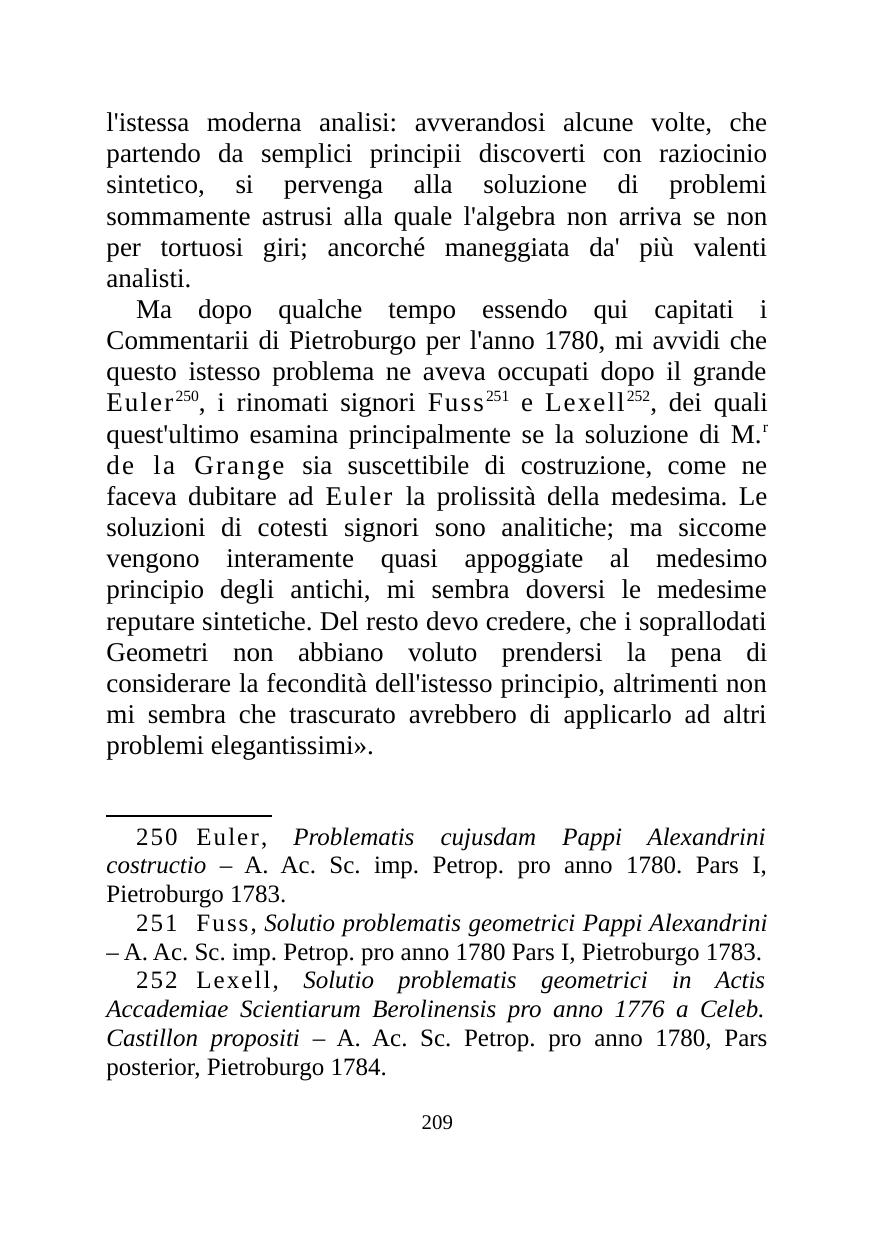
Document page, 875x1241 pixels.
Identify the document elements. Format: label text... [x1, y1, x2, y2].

text Euler, Problematis cujusdam Pappi Alexandrini costructio – A. Ac. Sc. imp. Petrop. pro anno 1780. Pars I, Pietroburgo 1783. [106, 822, 768, 908]
text l'istessa moderna analisi: avverandosi alcune volte, che partendo da semplici principii discoverti con raziocinio sintetico, si pervenga alla soluzione di problemi sommamente astrusi alla quale l'algebra non arriva se non per tortuosi giri; ancorché maneggiata da' più valenti analisti. [106, 106, 768, 293]
text Ma dopo qualche tempo essendo qui capitati i Commentarii di Pietroburgo per l'anno 1780, mi avvidi che questo istesso problema ne aveva occupati dopo il grande Euler, i rinomati signori Fuss e Lexell, dei quali quest'ultimo esamina principalmente se la soluzione di M.r de la Grange sia suscettibile di costruzione, come ne faceva dubitare ad Euler la prolissità della medesima. Le soluzioni di cotesti signori sono analitiche; ma siccome vengono interamente quasi appoggiate al medesimo principio degli antichi, mi sembra doversi le medesime reputare sintetiche. Del resto devo credere, che i soprallodati Geometri non abbiano voluto prendersi la pena di considerare la fecondità dell'istesso principio, altrimenti non mi sembra che trascurato avrebbero di applicarlo ad altri problemi elegantissimi». [106, 293, 768, 760]
text Lexell, Solutio problematis geometrici in Actis Accademiae Scientiarum Berolinensis pro anno 1776 a Celeb. Castillon propositi – A. Ac. Sc. Petrop. pro anno 1780, Pars posterior, Pietroburgo 1784. [106, 965, 768, 1080]
text Fuss, Solutio problematis geometrici Pappi Alexandrini – A. Ac. Sc. imp. Petrop. pro anno 1780 Pars I, Pietroburgo 1783. [106, 908, 768, 965]
